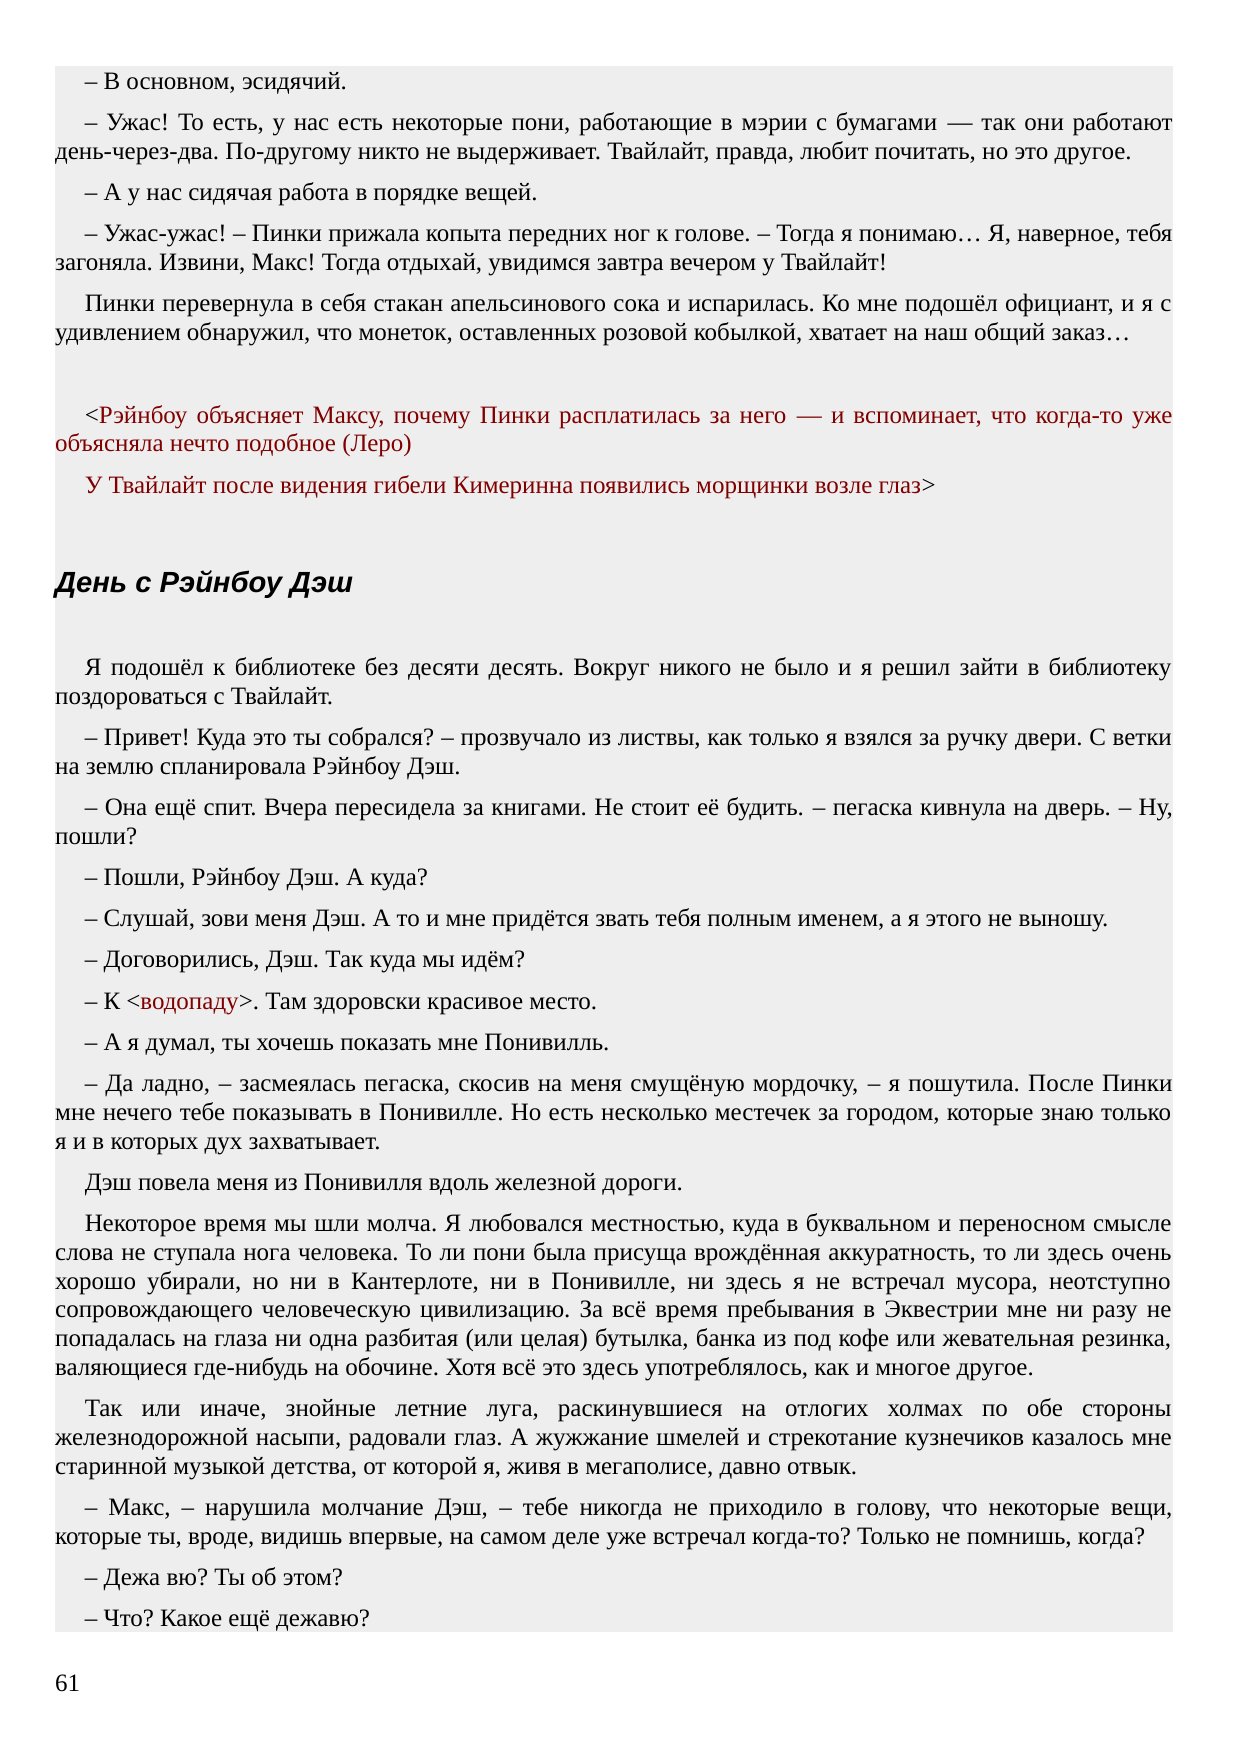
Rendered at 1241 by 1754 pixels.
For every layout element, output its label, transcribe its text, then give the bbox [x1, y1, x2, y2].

text – Ужас-ужас! – Пинки прижала копыта передних ног к голове. – Тогда я понимаю… Я, наверное, тебя загоняла. Извини, Макс! Тогда отдыхай, увидимся завтра вечером у Твайлайт! [55, 218, 1173, 276]
text – А я думал, ты хочешь показать мне Понивилль. [55, 1027, 1173, 1056]
text – К <водопаду>. Там здоровски красивое место. [55, 986, 1173, 1014]
text – Ужас! То есть, у нас есть некоторые пони, работающие в мэрии с бумагами — так они работают день-через-два. По-другому никто не выдерживает. Твайлайт, правда, любит почитать, но это другое. [55, 107, 1173, 165]
text – Слушай, зови меня Дэш. А то и мне придётся звать тебя полным именем, а я этого не выношу. [55, 903, 1173, 932]
text – Что? Какое ещё дежавю? [55, 1603, 1173, 1632]
text – Пошли, Рэйнбоу Дэш. А куда? [55, 862, 1173, 891]
text – Привет! Куда это ты собрался? – прозвучало из листвы, как только я взялся за ручку двери. С ветки на землю спланировала Рэйнбоу Дэш. [55, 722, 1173, 779]
text – А у нас сидячая работа в порядке вещей. [55, 177, 1173, 206]
text – Она ещё спит. Вчера пересидела за книгами. Не стоит её будить. – пегаска кивнула на дверь. – Ну, пошли? [55, 792, 1173, 849]
text Некоторое время мы шли молча. Я любовался местностью, куда в буквальном и переносном смысле слова не ступала нога человека. То ли пони была присуща врождённая аккуратность, то ли здесь очень хорошо убирали, но ни в Кантерлоте, ни в Понивилле, ни здесь я не встречал мусора, неотступно сопровождающего человеческую цивилизацию. За всё время пребывания в Эквестрии мне ни разу не попадалась на глаза ни одна разбитая (или целая) бутылка, банка из под кофе или жевательная резинка, валяющиеся где-нибудь на обочине. Хотя всё это здесь употреблялось, как и многое другое. [55, 1208, 1173, 1381]
text – Дежа вю? Ты об этом? [55, 1562, 1173, 1591]
text У Твайлайт после видения гибели Кимеринна появились морщинки возле глаз> [55, 470, 1173, 498]
text Дэш повела меня из Понивилля вдоль железной дороги. [55, 1167, 1173, 1196]
text Пинки перевернула в себя стакан апельсинового сока и испарилась. Ко мне подошёл официант, и я с удивлением обнаружил, что монеток, оставленных розовой кобылкой, хватает на наш общий заказ… [55, 288, 1173, 346]
subtitle День с Рэйнбоу Дэш [55, 565, 1173, 598]
text – Макс, – нарушила молчание Дэш, – тебе никогда не приходило в голову, что некоторые вещи, которые ты, вроде, видишь впервые, на самом деле уже встречал когда-то? Только не помнишь, когда? [55, 1492, 1173, 1549]
text <Рэйнбоу объясняет Максу, почему Пинки расплатилась за него — и вспоминает, что когда-то уже объясняла нечто подобное (Леро) [55, 400, 1173, 457]
text Я подошёл к библиотеке без десяти десять. Вокруг никого не было и я решил зайти в библиотеку поздороваться с Твайлайт. [55, 652, 1173, 709]
text Так или иначе, знойные летние луга, раскинувшиеся на отлогих холмах по обе стороны железнодорожной насыпи, радовали глаз. А жужжание шмелей и стрекотание кузнечиков казалось мне старинной музыкой детства, от которой я, живя в мегаполисе, давно отвык. [55, 1393, 1173, 1479]
text – В основном, эсидячий. [55, 66, 1173, 95]
text – Да ладно, – засмеялась пегаска, скосив на меня смущёную мордочку, – я пошутила. После Пинки мне нечего тебе показывать в Понивилле. Но есть несколько местечек за городом, которые знаю только я и в которых дух захватывает. [55, 1068, 1173, 1154]
text – Договорились, Дэш. Так куда мы идём? [55, 944, 1173, 973]
